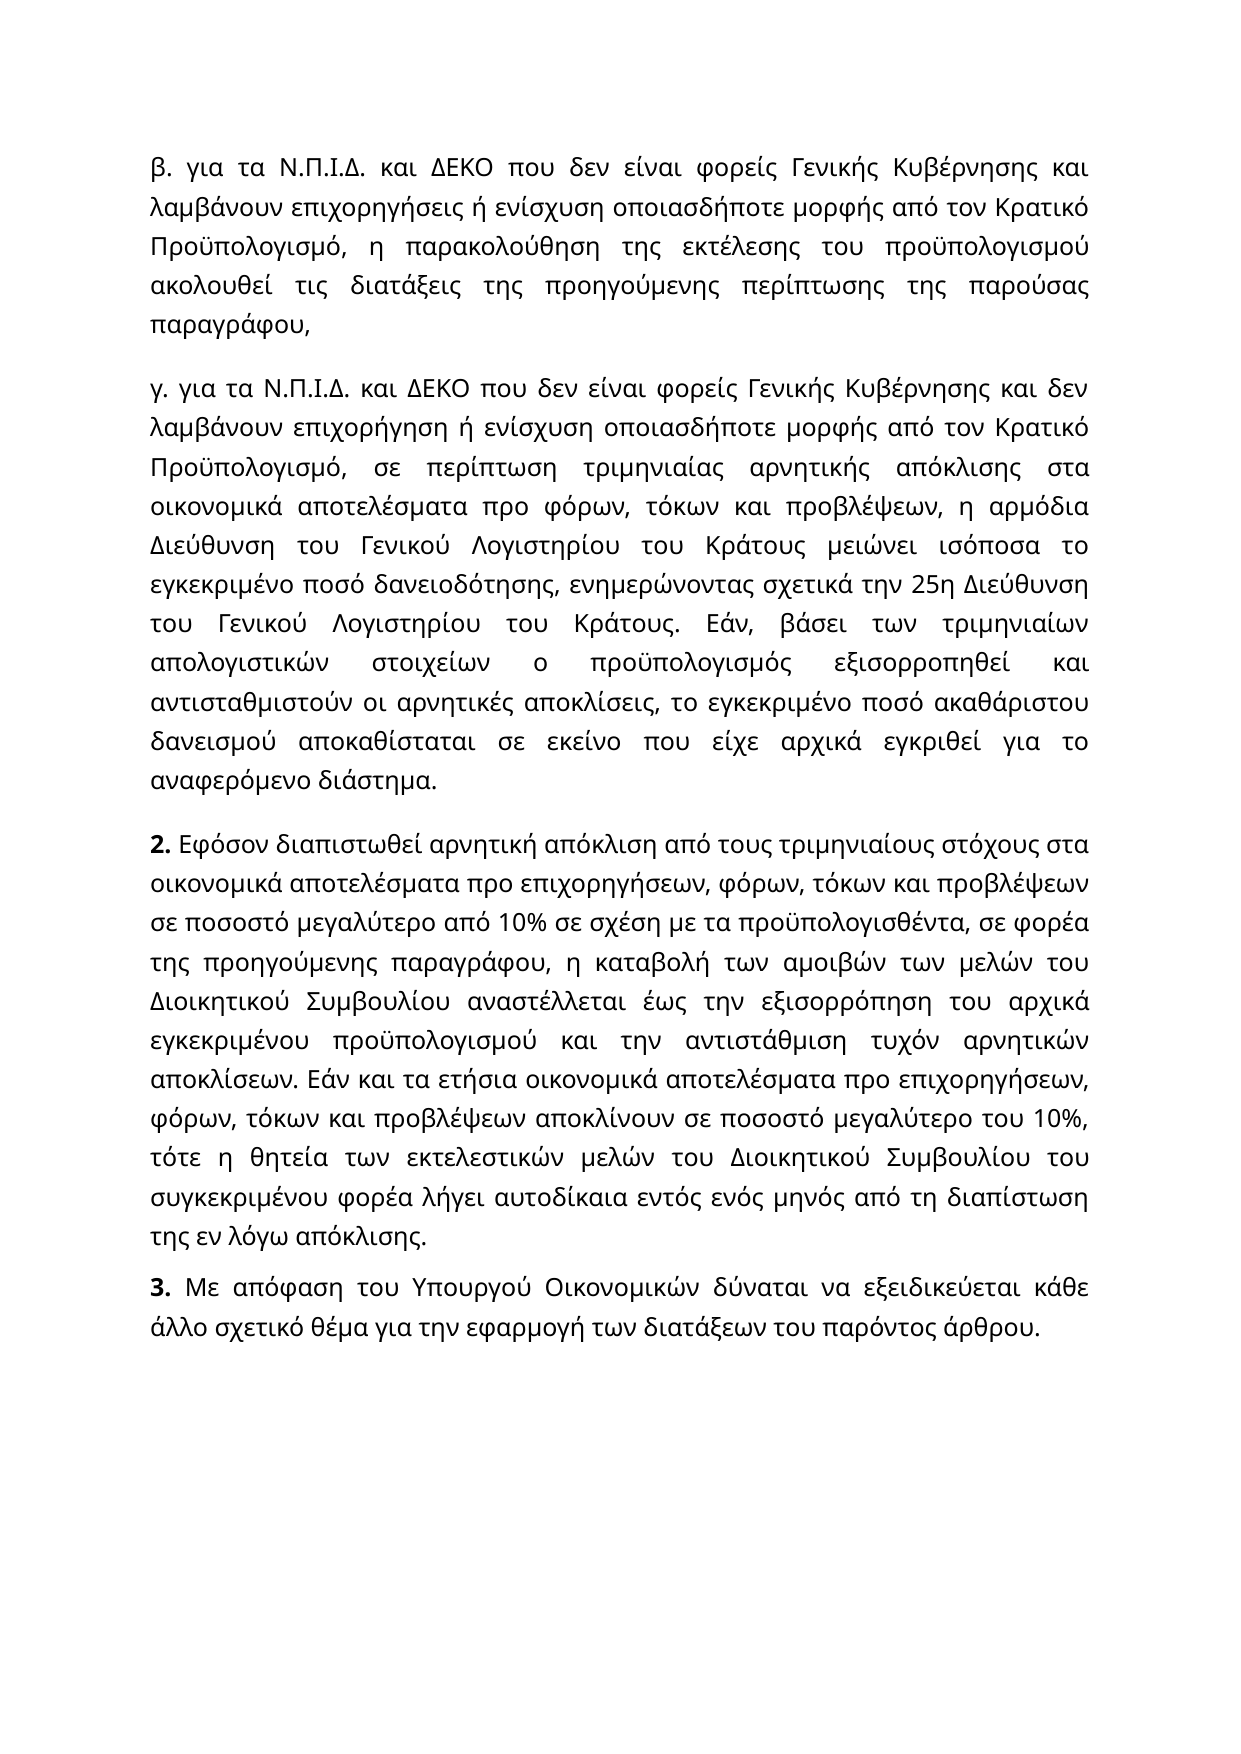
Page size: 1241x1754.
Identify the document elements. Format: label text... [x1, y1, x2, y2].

text γ. για τα Ν.Π.Ι.Δ. και ΔΕΚΟ που δεν είναι φορείς Γενικής Κυβέρνησης και δεν λαμβάνουν επιχορήγηση ή ενίσχυση οποιασδήποτε μορφής από τον Κρατικό Προϋπολογισμό, σε περίπτωση τριμηνιαίας αρνητικής απόκλισης στα οικονομικά αποτελέσματα προ φόρων, τόκων και προβλέψεων, η αρμόδια Διεύθυνση του Γενικού Λογιστηρίου του Κράτους μειώνει ισόποσα το εγκεκριμένο ποσό δανειοδότησης, ενημερώνοντας σχετικά την 25η Διεύθυνση του Γενικού Λογιστηρίου του Κράτους. Εάν, βάσει των τριμηνιαίων απολογιστικών στοιχείων ο προϋπολογισμός εξισορροπηθεί και αντισταθμιστούν οι αρνητικές αποκλίσεις, το εγκεκριμένο ποσό ακαθάριστου δανεισμού αποκαθίσταται σε εκείνο που είχε αρχικά εγκριθεί για το αναφερόμενο διάστημα. [150, 371, 1090, 797]
text β. για τα Ν.Π.Ι.Δ. και ΔΕΚΟ που δεν είναι φορείς Γενικής Κυβέρνησης και λαμβάνουν επιχορηγήσεις ή ενίσχυση οποιασδήποτε μορφής από τον Κρατικό Προϋπολογισμό, η παρακολούθηση της εκτέλεσης του προϋπολογισμού ακολουθεί τις διατάξεις της προηγούμενης περίπτωσης της παρούσας παραγράφου, [150, 150, 1090, 341]
text 3. Με απόφαση του Υπουργού Οικονομικών δύναται να εξειδικεύεται κάθε άλλο σχετικό θέμα για την εφαρμογή των διατάξεων του παρόντος άρθρου. [150, 1270, 1090, 1343]
text 2. Εφόσον διαπιστωθεί αρνητική απόκλιση από τους τριμηνιαίους στόχους στα οικονομικά αποτελέσματα προ επιχορηγήσεων, φόρων, τόκων και προβλέψεων σε ποσοστό μεγαλύτερο από 10% σε σχέση με τα προϋπολογισθέντα, σε φορέα της προηγούμενης παραγράφου, η καταβολή των αμοιβών των μελών του Διοικητικού Συμβουλίου αναστέλλεται έως την εξισορρόπηση του αρχικά εγκεκριμένου προϋπολογισμού και την αντιστάθμιση τυχόν αρνητικών αποκλίσεων. Εάν και τα ετήσια οικονομικά αποτελέσματα προ επιχορηγήσεων, φόρων, τόκων και προβλέψεων αποκλίνουν σε ποσοστό μεγαλύτερο του 10%, τότε η θητεία των εκτελεστικών μελών του Διοικητικού Συμβουλίου του συγκεκριμένου φορέα λήγει αυτοδίκαια εντός ενός μηνός από τη διαπίστωση της εν λόγω απόκλισης. [150, 827, 1090, 1252]
